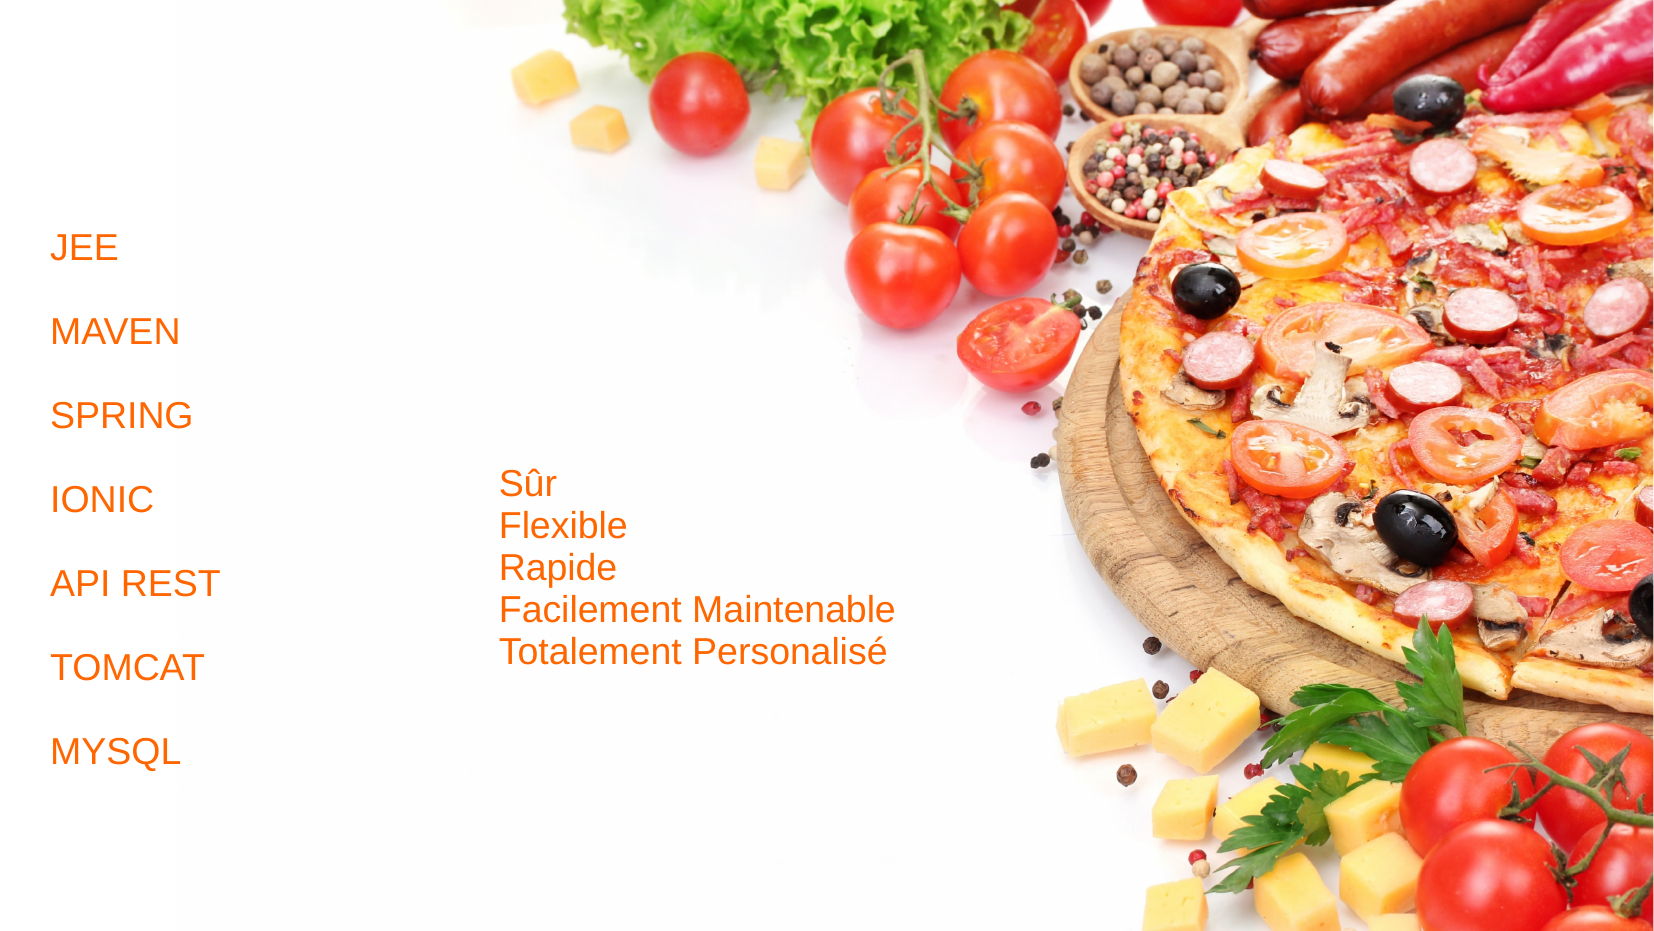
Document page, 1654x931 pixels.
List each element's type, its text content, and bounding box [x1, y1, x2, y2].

text_box JEE MAVEN SPRING IONIC API REST TOMCAT MYSQL [35, 218, 488, 780]
text_box Sûr Flexible Rapide Facilement Maintenable Totalement Personalisé [484, 455, 937, 680]
picture [177, 0, 1654, 931]
